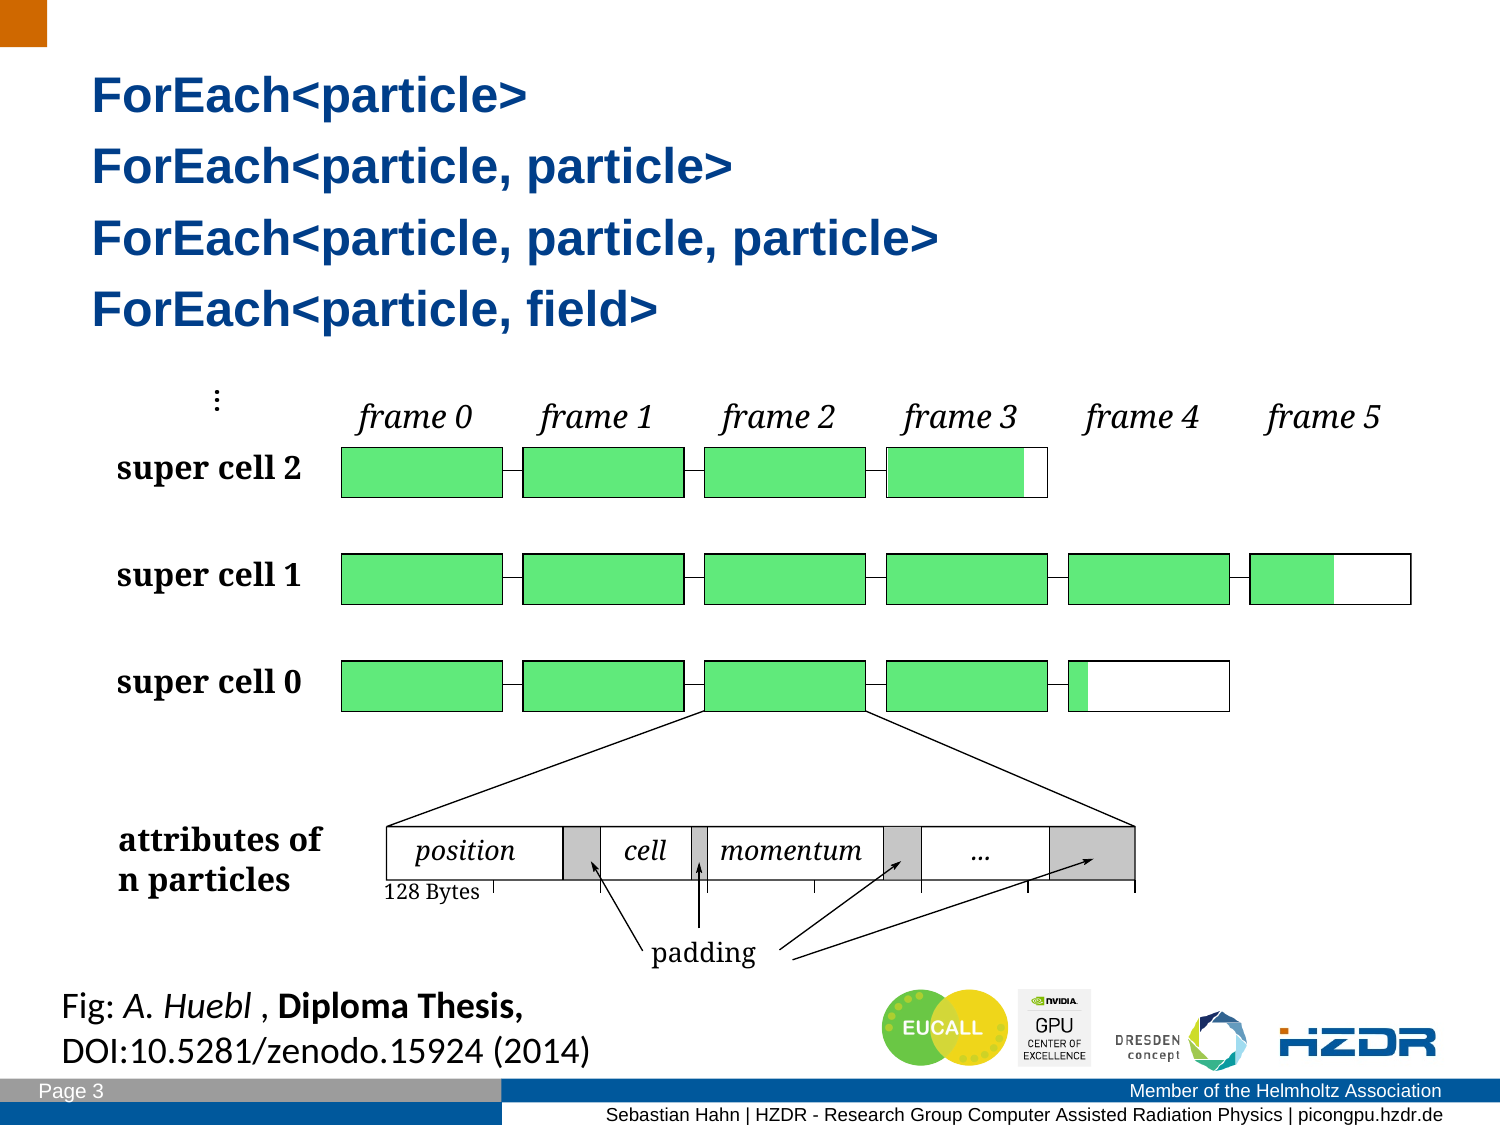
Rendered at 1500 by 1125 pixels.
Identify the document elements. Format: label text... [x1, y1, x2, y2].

picture [118, 385, 1412, 969]
picture [1116, 1011, 1247, 1071]
list ForEach<particle> ForEach<particle, particle> ForEach<particle, particle, particle> ForEach<particle, field> [76, 54, 1424, 345]
picture [926, 980, 1099, 1075]
picture [1257, 1011, 1453, 1073]
text_box Fig: A. Huebl , Diploma Thesis, DOI:10.5281/zenodo.15924 (2014) [46, 973, 926, 1079]
